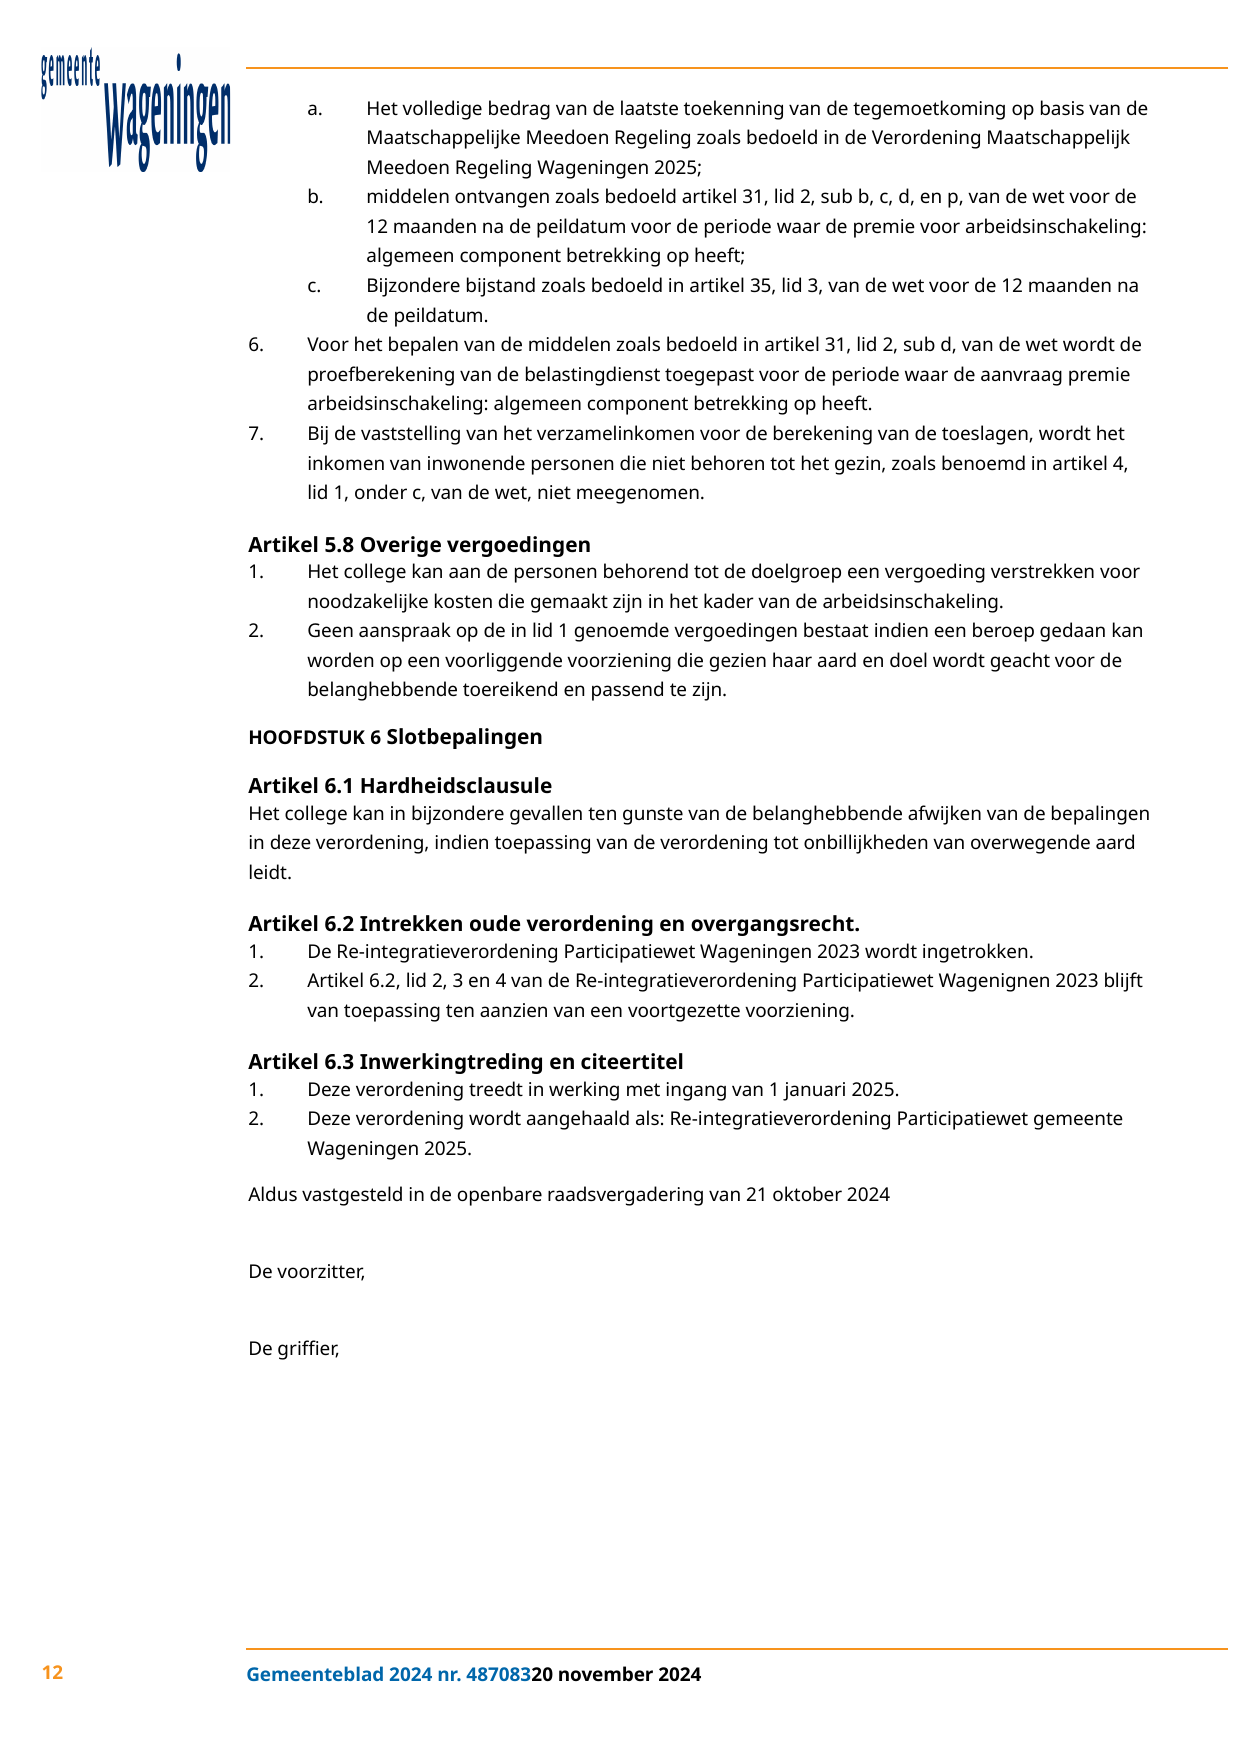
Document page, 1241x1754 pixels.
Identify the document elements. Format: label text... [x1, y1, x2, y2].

list Het college kan aan de personen behorend tot de doelgroep een vergoeding verstrekken voor noodzakelijke kosten die gemaakt zijn in het kader van de arbeidsinschakeling. [248, 558, 1152, 613]
text De griffier, [248, 1335, 1152, 1361]
text HOOFDSTUK 6 Slotbepalingen [248, 722, 1152, 751]
list Deze verordening treedt in werking met ingang van 1 januari 2025. [248, 1076, 1152, 1102]
list Bijzondere bijstand zoals bedoeld in artikel 35, lid 3, van de wet voor de 12 maanden na de peildatum. [307, 272, 1152, 328]
text Artikel 6.2 Intrekken oude verordening en overgangsrecht. [248, 909, 1152, 938]
list Het volledige bedrag van de laatste toekenning van de tegemoetkoming op basis van de Maatschappelijke Meedoen Regeling zoals bedoeld in de Verordening Maatschappelijk Meedoen Regeling Wageningen 2025; [307, 95, 1152, 180]
text Artikel 6.3 Inwerkingtreding en citeertitel [248, 1047, 1152, 1076]
list Geen aanspraak op de in lid 1 genoemde vergoedingen bestaat indien een beroep gedaan kan worden op een voorliggende voorziening die gezien haar aard en doel wordt geacht voor de belanghebbende toereikend en passend te zijn. [248, 617, 1152, 702]
list Bij de vaststelling van het verzamelinkomen voor de berekening van de toeslagen, wordt het inkomen van inwonende personen die niet behoren tot het gezin, zoals benoemd in artikel 4, lid 1, onder c, van de wet, niet meegenomen. [248, 420, 1152, 505]
list Deze verordening wordt aangehaald als: Re-integratieverordening Participatiewet gemeente Wageningen 2025. [248, 1106, 1152, 1161]
text Artikel 5.8 Overige vergoedingen [248, 530, 1152, 558]
text Aldus vastgesteld in de openbare raadsvergadering van 21 oktober 2024 [248, 1181, 1152, 1206]
list De Re-integratieverordening Participatiewet Wageningen 2023 wordt ingetrokken. [248, 938, 1152, 964]
text De voorzitter, [248, 1258, 1152, 1284]
text Artikel 6.1 Hardheidsclausule [248, 771, 1152, 800]
list middelen ontvangen zoals bedoeld artikel 31, lid 2, sub b, c, d, en p, van de wet voor de 12 maanden na de peildatum voor de periode waar de premie voor arbeidsinschakeling: algemeen component betrekking op heeft; [307, 183, 1152, 268]
picture [41, 47, 231, 172]
list Artikel 6.2, lid 2, 3 en 4 van de Re-integratieverordening Participatiewet Wagenignen 2023 blijft van toepassing ten aanzien van een voortgezette voorziening. [248, 967, 1152, 1023]
text Het college kan in bijzondere gevallen ten gunste van de belanghebbende afwijken van de bepalingen in deze verordening, indien toepassing van de verordening tot onbillijkheden van overwegende aard leidt. [248, 800, 1152, 885]
list Voor het bepalen van de middelen zoals bedoeld in artikel 31, lid 2, sub d, van de wet wordt de proefberekening van de belastingdienst toegepast voor de periode waar de aanvraag premie arbeidsinschakeling: algemeen component betrekking op heeft. [248, 331, 1152, 416]
